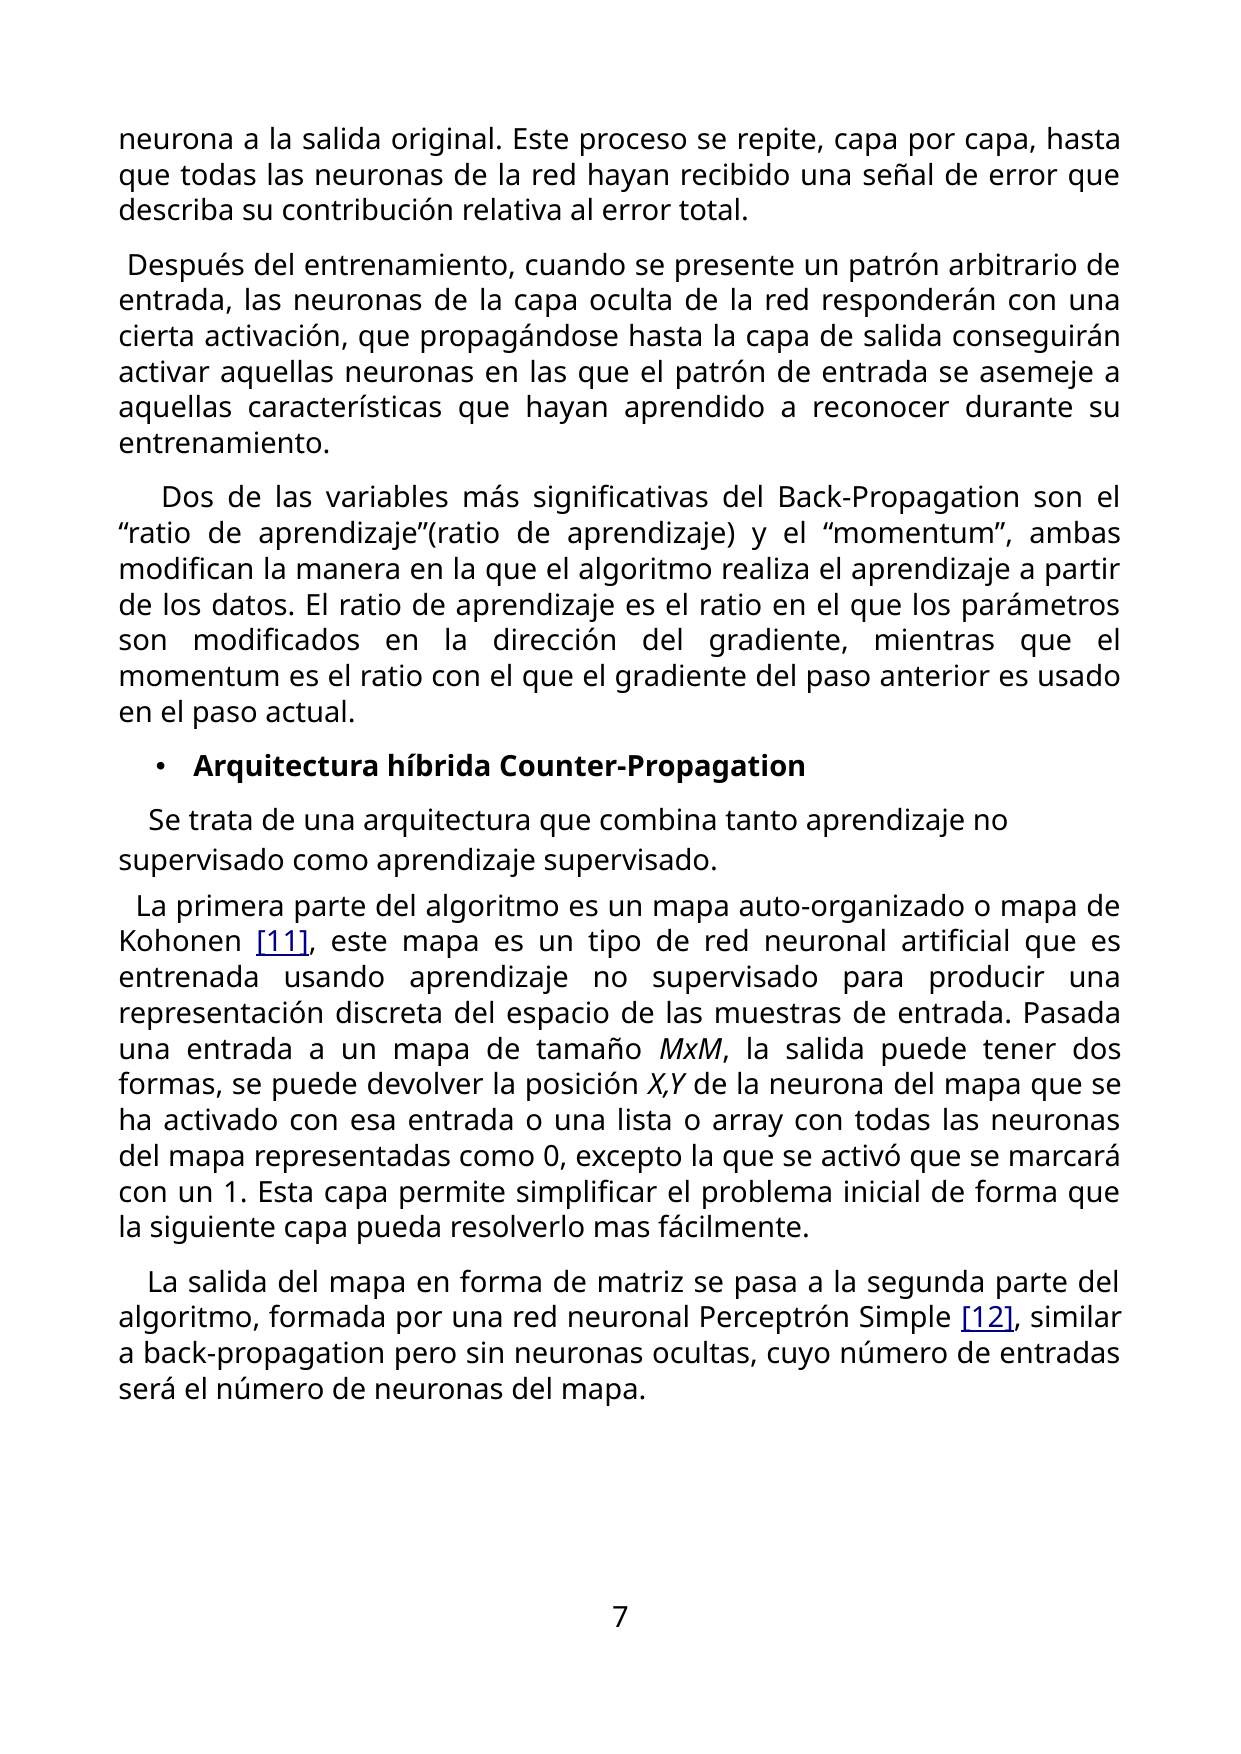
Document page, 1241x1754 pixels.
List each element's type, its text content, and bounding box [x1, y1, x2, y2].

text Después del entrenamiento, cuando se presente un patrón arbitrario de entrada, las neuronas de la capa oculta de la red responderán con una cierta activación, que propagándose hasta la capa de salida conseguirán activar aquellas neuronas en las que el patrón de entrada se asemeje a aquellas características que hayan aprendido a reconocer durante su entrenamiento. [118, 244, 1122, 462]
list neurona a la salida original. Este proceso se repite, capa por capa, hasta que todas las neuronas de la red hayan recibido una señal de error que describa su contribución relativa al error total. [118, 118, 1122, 229]
text Se trata de una arquitectura que combina tanto aprendizaje no supervisado como aprendizaje supervisado. [118, 800, 1122, 879]
text La primera parte del algoritmo es un mapa auto-organizado o mapa de Kohonen [11], este mapa es un tipo de red neuronal artificial que es entrenada usando aprendizaje no supervisado para producir una representación discreta del espacio de las muestras de entrada. Pasada una entrada a un mapa de tamaño MxM, la salida puede tener dos formas, se puede devolver la posición X,Y de la neurona del mapa que se ha activado con esa entrada o una lista o array con todas las neuronas del mapa representadas como 0, excepto la que se activó que se marcará con un 1. Esta capa permite simplificar el problema inicial de forma que la siguiente capa pueda resolverlo mas fácilmente. [118, 885, 1122, 1246]
list Arquitectura híbrida Counter-Propagation [156, 745, 1122, 785]
text Dos de las variables más significativas del Back-Propagation son el “ratio de aprendizaje”(ratio de aprendizaje) y el “momentum”, ambas modifican la manera en la que el algoritmo realiza el aprendizaje a partir de los datos. El ratio de aprendizaje es el ratio en el que los parámetros son modificados en la dirección del gradiente, mientras que el momentum es el ratio con el que el gradiente del paso anterior es usado en el paso actual. [118, 477, 1122, 731]
text La salida del mapa en forma de matriz se pasa a la segunda parte del algoritmo, formada por una red neuronal Perceptrón Simple [12], similar a back-propagation pero sin neuronas ocultas, cuyo número de entradas será el número de neuronas del mapa. [118, 1261, 1122, 1408]
